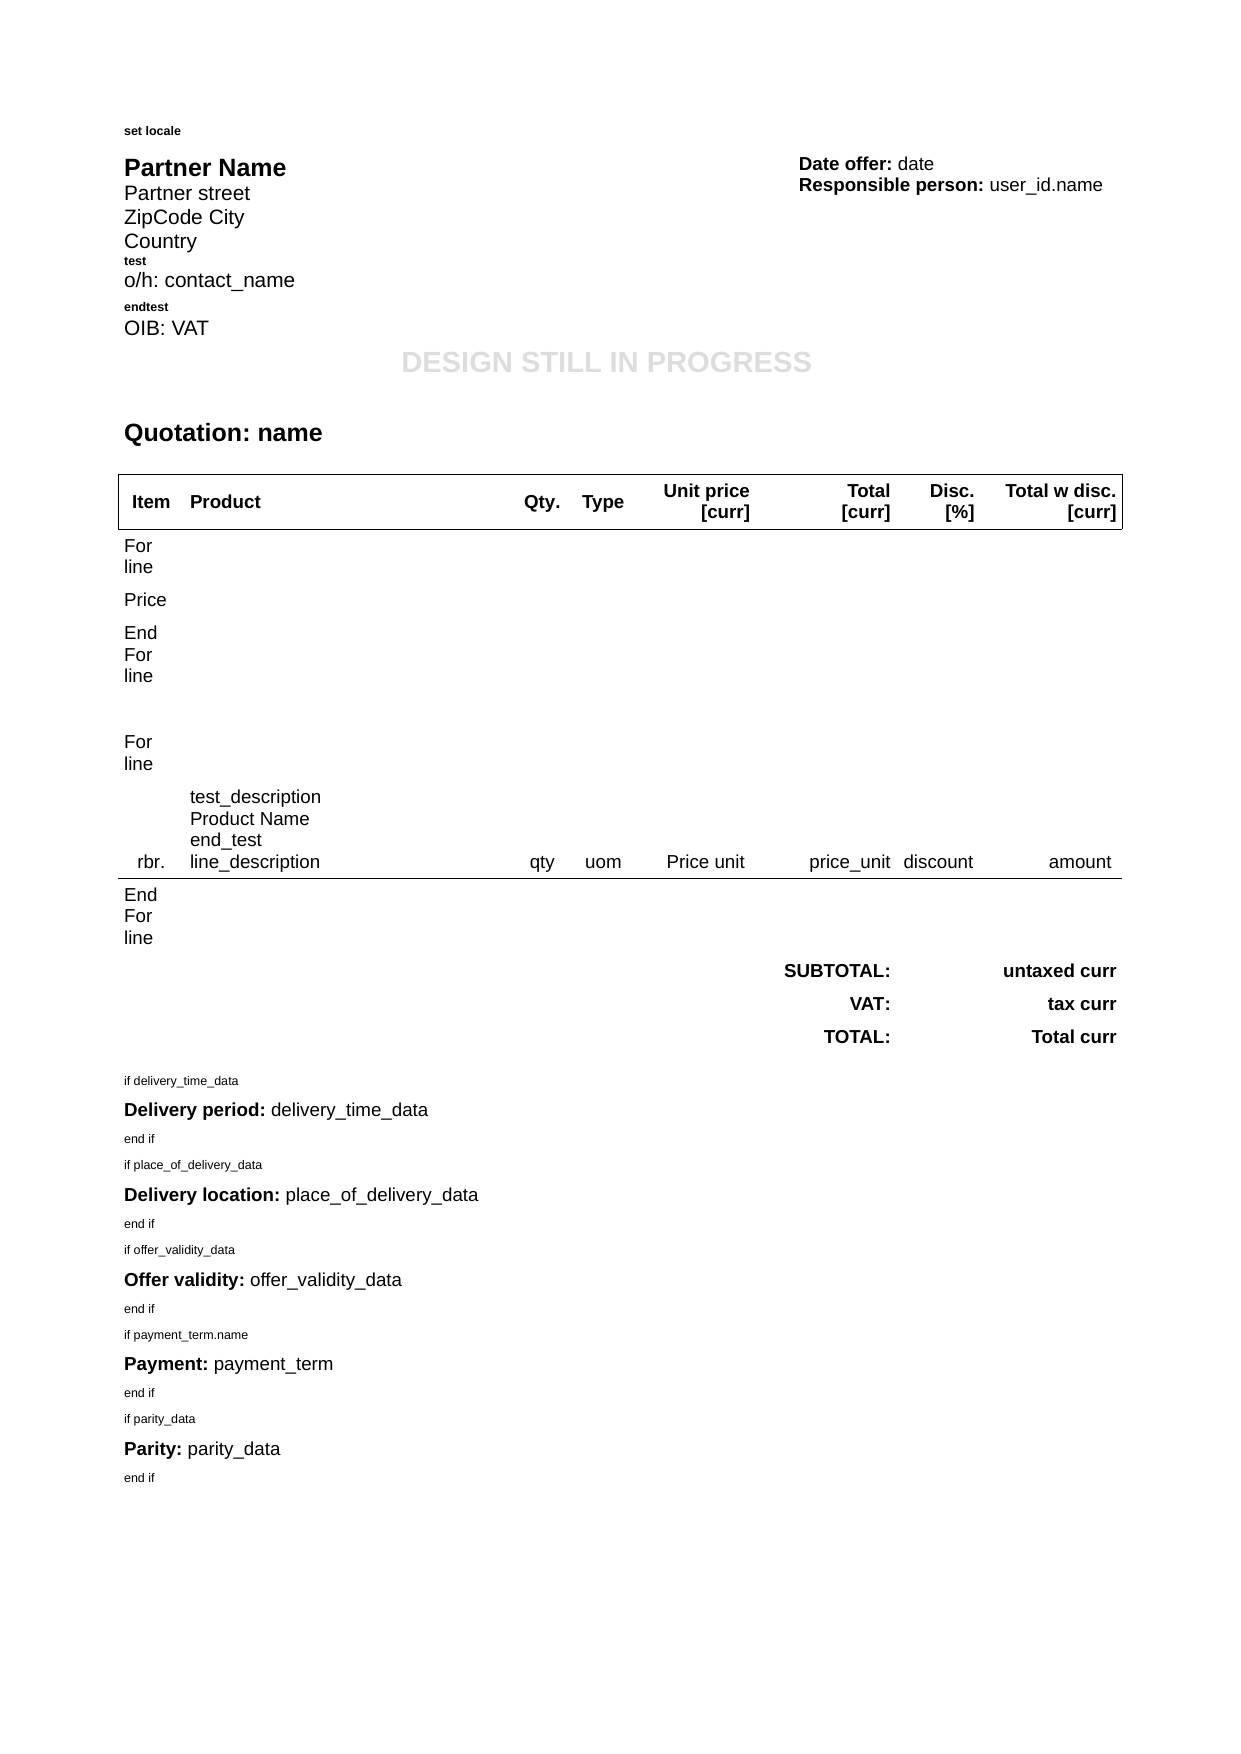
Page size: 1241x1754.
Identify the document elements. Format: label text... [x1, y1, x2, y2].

table_cell rbr. [118, 780, 184, 878]
table_cell Parity: parity_data [118, 1432, 1122, 1465]
text DESIGN STILL IN PROGRESS [118, 345, 1095, 379]
table_header set locale [118, 118, 1122, 147]
table_cell [184, 616, 512, 692]
table_header Product [184, 475, 512, 529]
table_cell [980, 726, 1122, 780]
table_cell end if [118, 1211, 1122, 1237]
table_cell [980, 616, 1122, 692]
table_cell tax curr [896, 987, 1122, 1020]
table_header Type [573, 475, 634, 529]
table_cell end if [118, 1380, 1122, 1406]
table_cell [184, 530, 512, 583]
table_header Disc. [%] [896, 475, 980, 529]
table_cell price_unit [756, 780, 896, 878]
table_cell [573, 726, 634, 780]
table_cell [634, 616, 756, 692]
table_cell Date offer: date Responsible person: user_id.name [793, 147, 1122, 345]
table_cell test_description Product Name end_test line_description [184, 780, 512, 878]
table_cell [118, 693, 1122, 726]
table_cell [573, 530, 634, 583]
table_cell [184, 879, 512, 954]
table_header Unit price [curr] [634, 475, 756, 529]
table_cell [896, 530, 980, 583]
table_cell [634, 530, 756, 583]
table_cell Total curr [896, 1020, 1122, 1053]
table_cell [573, 879, 634, 954]
table_cell Offer validity: offer_validity_data [118, 1263, 1122, 1296]
table_cell [980, 530, 1122, 583]
table_cell Price [118, 583, 1122, 616]
table_cell [980, 879, 1122, 954]
table_cell uom [573, 780, 634, 878]
table_cell [512, 879, 573, 954]
table_header Qty. [512, 475, 573, 529]
table_header if offer_validity_data [118, 1237, 1122, 1263]
table_header if payment_term.name [118, 1322, 1122, 1347]
table_cell discount [896, 780, 980, 878]
table_header Total w disc. [curr] [980, 475, 1122, 529]
table_cell [756, 616, 896, 692]
table_header Total [curr] [756, 475, 896, 529]
table_cell Partner Name Partner street ZipCode City Country test o/h: contact_name endtest OIB: VAT [118, 147, 793, 345]
table_cell [512, 616, 573, 692]
table_header Item [119, 475, 184, 529]
table_cell [896, 726, 980, 780]
table_header if delivery_time_data [118, 1068, 1122, 1093]
table_cell qty [512, 780, 573, 878]
table_cell [896, 879, 980, 954]
table_cell untaxed curr [896, 954, 1122, 987]
table_cell [634, 879, 756, 954]
table_cell [756, 879, 896, 954]
table_cell [756, 726, 896, 780]
table_cell end if [118, 1465, 1122, 1491]
table_cell [512, 530, 573, 583]
table_cell if parity_data [118, 1406, 1122, 1432]
table_cell For line [118, 530, 184, 583]
table_cell End For line [118, 616, 184, 692]
table_cell VAT: [118, 987, 896, 1020]
table_cell Payment: payment_term [118, 1348, 1122, 1380]
table_cell [512, 726, 573, 780]
table_cell [573, 616, 634, 692]
table_cell end if [118, 1126, 1122, 1152]
table_header Quotation: name [118, 412, 1122, 452]
table_cell [756, 530, 896, 583]
table_cell SUBTOTAL: [118, 954, 896, 987]
table_cell Price unit [634, 780, 756, 878]
table_cell End For line [118, 879, 184, 954]
table_header if place_of_delivery_data [118, 1152, 1122, 1178]
table_cell TOTAL: [118, 1020, 896, 1053]
table_cell end if [118, 1296, 1122, 1322]
table_cell [896, 616, 980, 692]
table_cell Delivery period: delivery_time_data [118, 1093, 1122, 1126]
table_cell For line [118, 726, 184, 780]
table_cell [634, 726, 756, 780]
table_cell amount [980, 780, 1122, 878]
table_cell Delivery location: place_of_delivery_data [118, 1178, 1122, 1211]
table_cell [184, 726, 512, 780]
